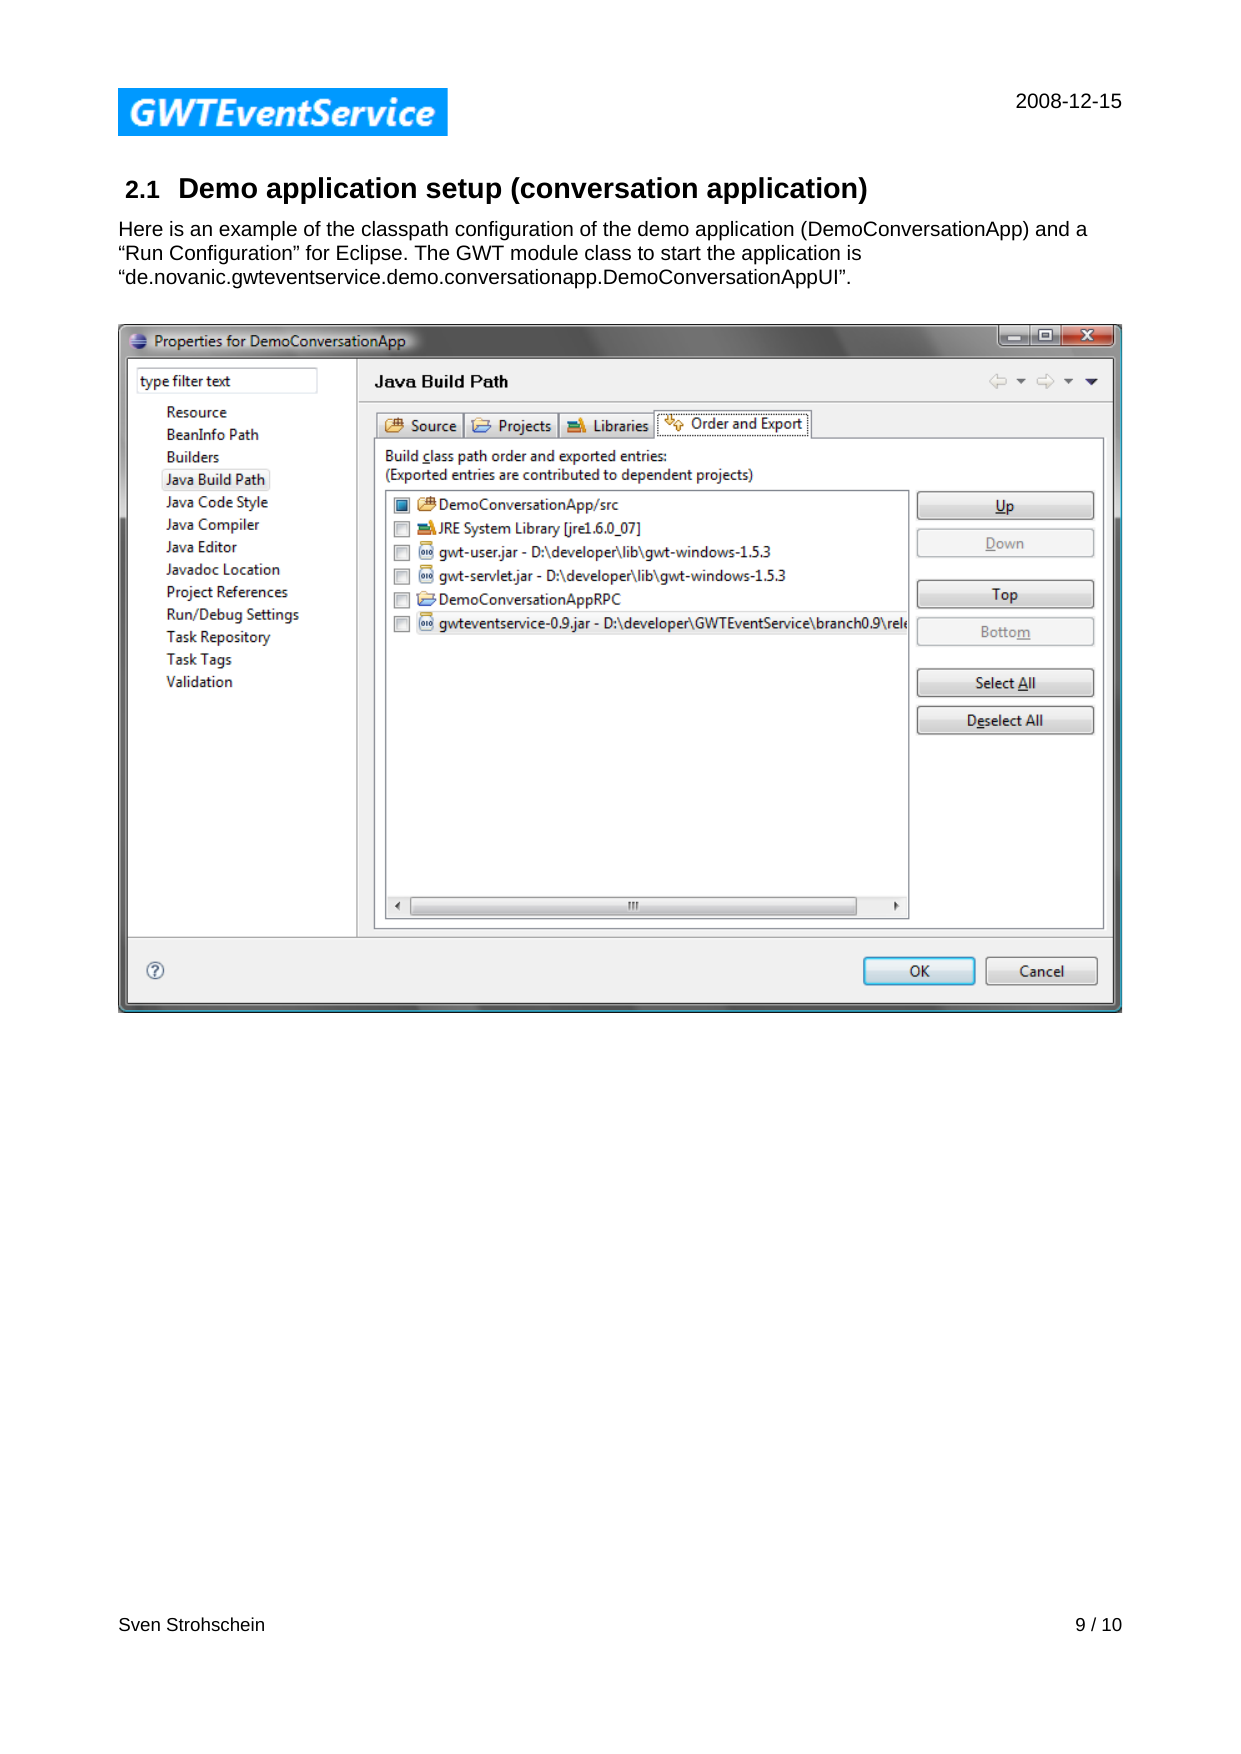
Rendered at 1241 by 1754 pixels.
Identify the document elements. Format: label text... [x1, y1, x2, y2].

subtitle Demo application setup (conversation application) [118, 171, 1122, 204]
picture [118, 88, 448, 136]
text Here is an example of the classpath configuration of the demo application (DemoConversationApp) and a “Run Configuration” for Eclipse. The GWT module class to start the application is “de.novanic.gwteventservice.demo.conversationapp.DemoConversationAppUI”. [118, 217, 1122, 288]
picture [118, 324, 1123, 1013]
